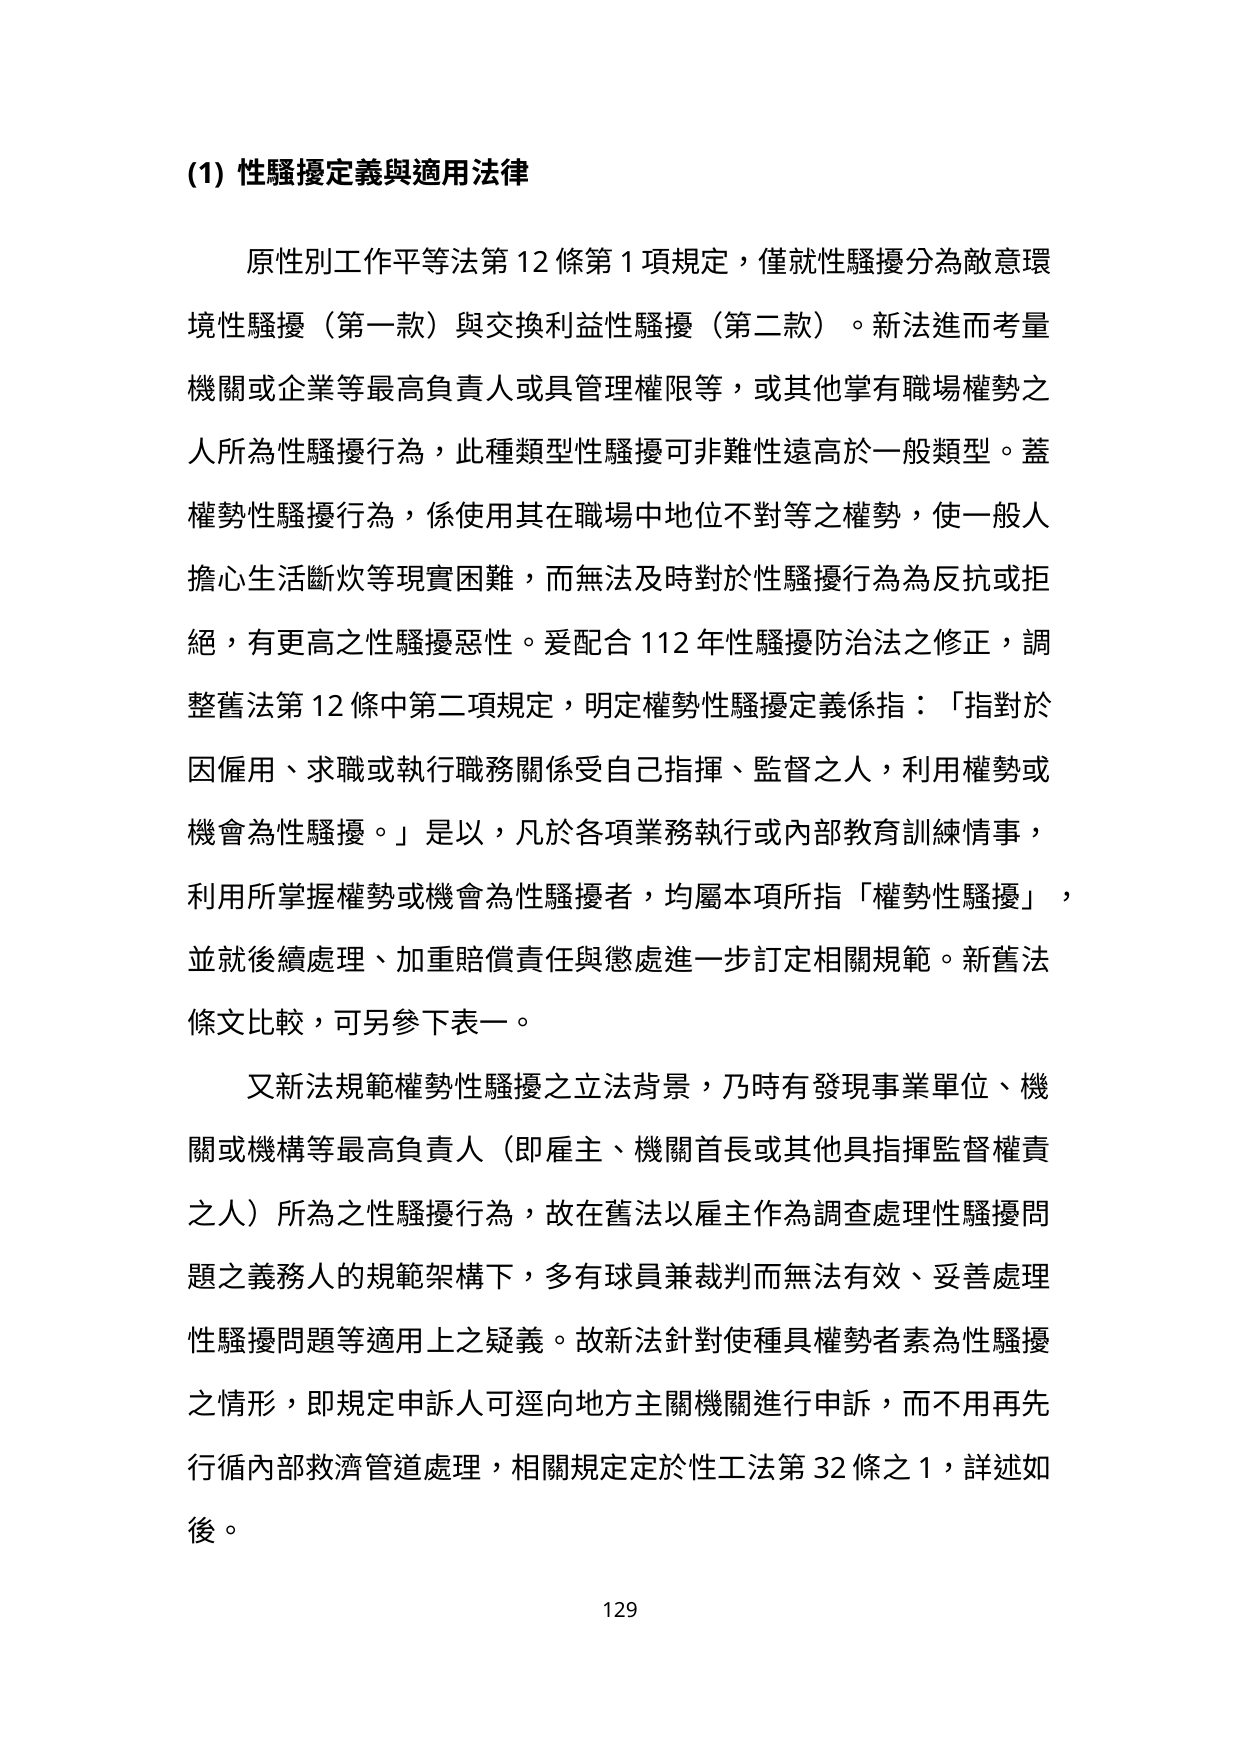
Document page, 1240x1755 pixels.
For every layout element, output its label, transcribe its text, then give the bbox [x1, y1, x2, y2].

text 又新法規範權勢性騷擾之立法背景，乃時有發現事業單位、機關或機構等最高負責人（即雇主、機關首長或其他具指揮監督權責之人）所為之性騷擾行為，故在舊法以雇主作為調查處理性騷擾問題之義務人的規範架構下，多有球員兼裁判而無法有效、妥善處理性騷擾問題等適用上之疑義。故新法針對使種具權勢者素為性騷擾之情形，即規定申訴人可逕向地方主關機關進行申訴，而不用再先行循內部救濟管道處理，相關規定定於性工法第32條之1，詳述如後。 [187, 1063, 1052, 1550]
text 原性別工作平等法第12條第1項規定，僅就性騷擾分為敵意環境性騷擾（第一款）與交換利益性騷擾（第二款）。新法進而考量機關或企業等最高負責人或具管理權限等，或其他掌有職場權勢之人所為性騷擾行為，此種類型性騷擾可非難性遠高於一般類型。蓋權勢性騷擾行為，係使用其在職場中地位不對等之權勢，使一般人擔心生活斷炊等現實困難，而無法及時對於性騷擾行為為反抗或拒絕，有更高之性騷擾惡性。爰配合112年性騷擾防治法之修正，調整舊法第12條中第二項規定，明定權勢性騷擾定義係指：「指對於因僱用、求職或執行職務關係受自己指揮、監督之人，利用權勢或機會為性騷擾。」是以，凡於各項業務執行或內部教育訓練情事，利用所掌握權勢或機會為性騷擾者，均屬本項所指「權勢性騷擾」，並就後續處理、加重賠償責任與懲處進一步訂定相關規範。新舊法條文比較，可另參下表一。 [187, 238, 1052, 1042]
list 性騷擾定義與適用法律 [187, 150, 1052, 192]
